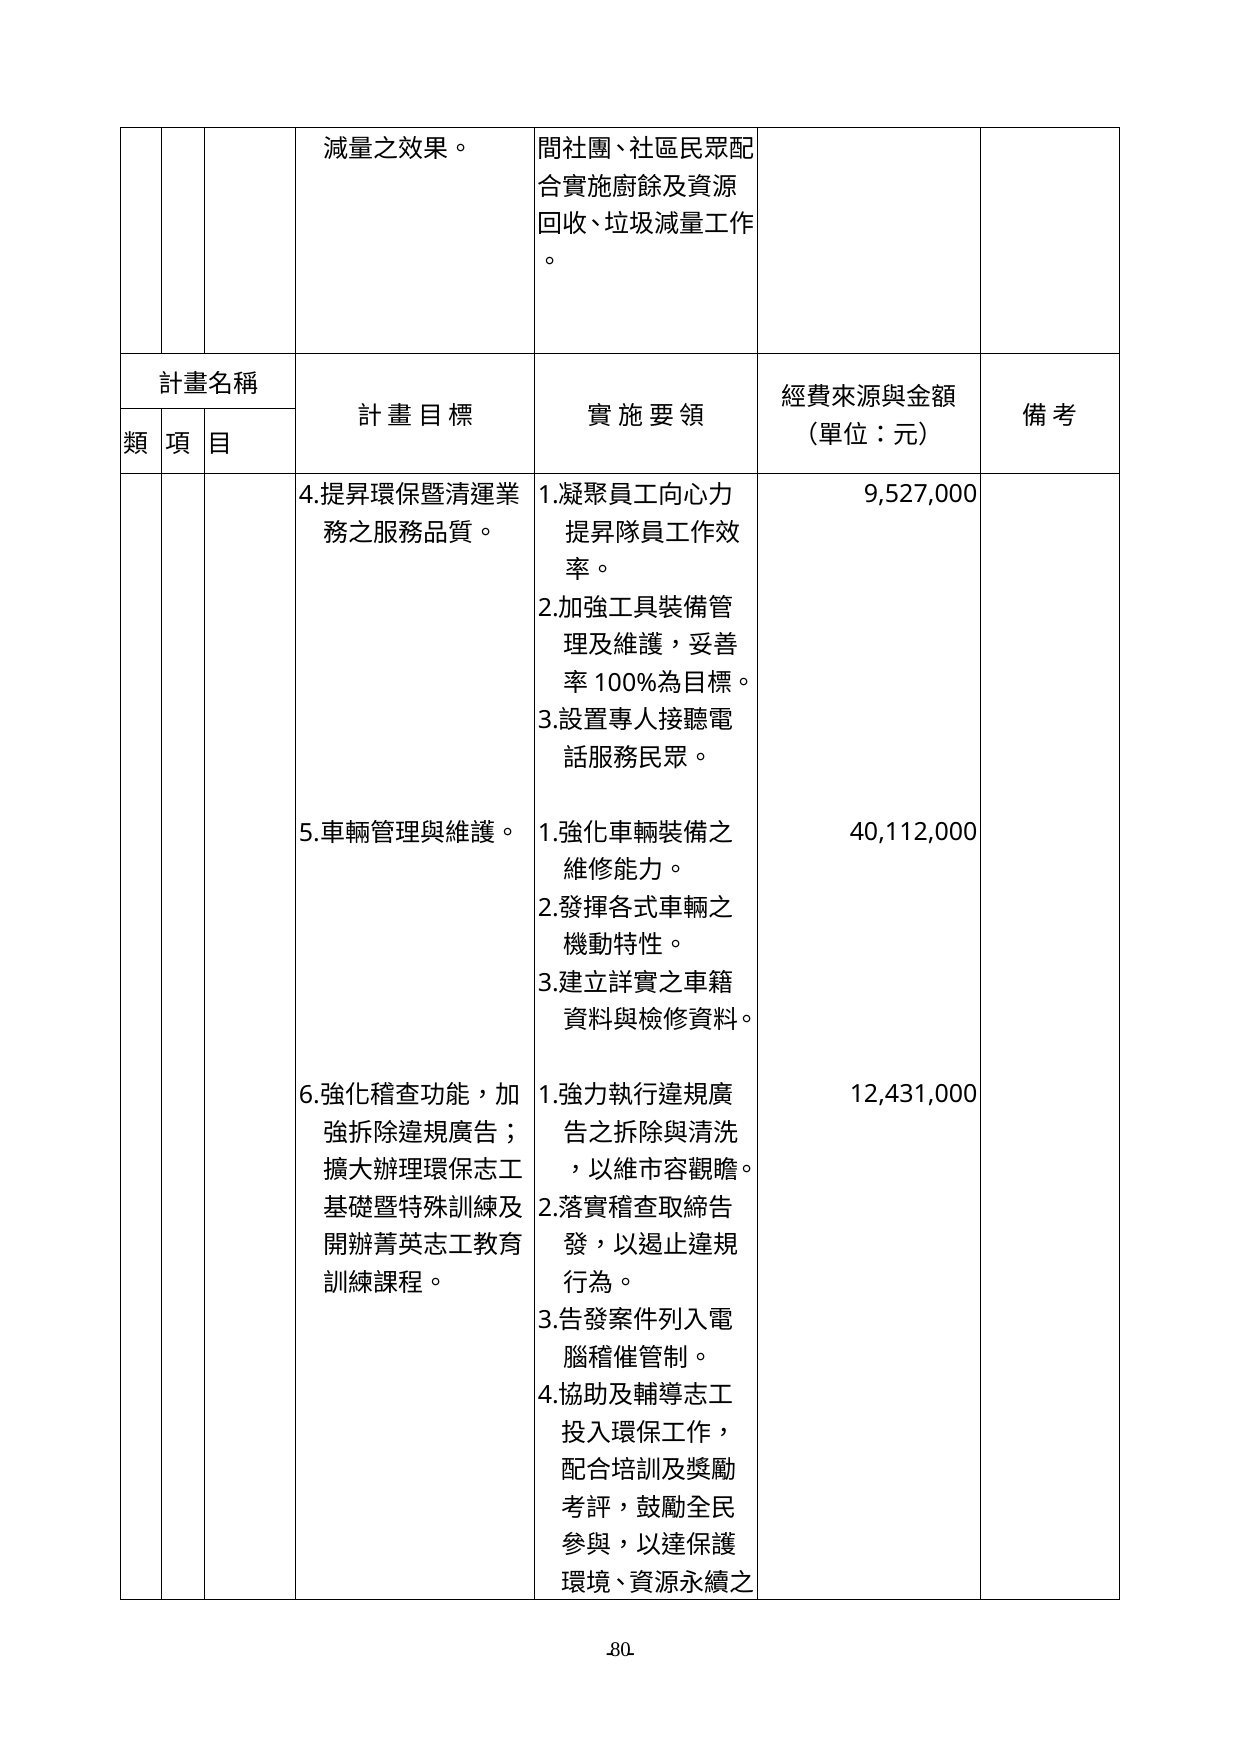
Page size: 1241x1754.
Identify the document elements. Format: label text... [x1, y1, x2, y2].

table_cell 1.凝聚員工向心力提昇隊員工作效率。 2.加強工具裝備管理及維護，妥善率100%為目標。 3.設置專人接聽電話服務民眾。 1.強化車輛裝備之維修能力。 2.發揮各式車輛之機動特性。 3.建立詳實之車籍資料與檢修資料。 1.強力執行違規廣告之拆除與清洗，以維市容觀瞻。 2.落實稽查取締告發，以遏止違規行為。 3.告發案件列入電腦稽催管制。 4.協助及輔導志工投入環保工作，配合培訓及獎勵考評，鼓勵全民參與，以達保護環境、資源永續之 [535, 474, 757, 1599]
table_cell [121, 128, 161, 353]
table_cell 類 [121, 409, 161, 473]
table_cell 減量之效果。 [296, 128, 534, 353]
table_cell [121, 474, 161, 1599]
table_cell 4.提昇環保暨清運業務之服務品質。 5.車輛管理與維護。 6.強化稽查功能，加強拆除違規廣告；擴大辦理環保志工基礎暨特殊訓練及開辦菁英志工教育訓練課程。 [296, 474, 534, 1599]
table_cell 9,527,000 40,112,000 12,431,000 [758, 474, 980, 1599]
table_cell 備 考 [981, 354, 1119, 473]
table_cell [162, 128, 204, 353]
table_cell 計 畫 目 標 [296, 354, 534, 473]
table_cell [981, 474, 1119, 1599]
table_cell 經費來源與金額 （單位：元） [758, 354, 980, 473]
table_cell 間社團、社區民眾配合實施廚餘及資源回收、垃圾減量工作。 [535, 128, 757, 353]
table_cell [162, 474, 204, 1599]
table_cell [205, 128, 295, 353]
table_cell 計畫名稱 [121, 354, 295, 408]
table_cell [758, 128, 980, 353]
table_cell 目 [205, 409, 295, 473]
table_cell [205, 474, 295, 1599]
table_cell [981, 128, 1119, 353]
table_cell 項 [162, 409, 204, 473]
table_cell 實 施 要 領 [535, 354, 757, 473]
